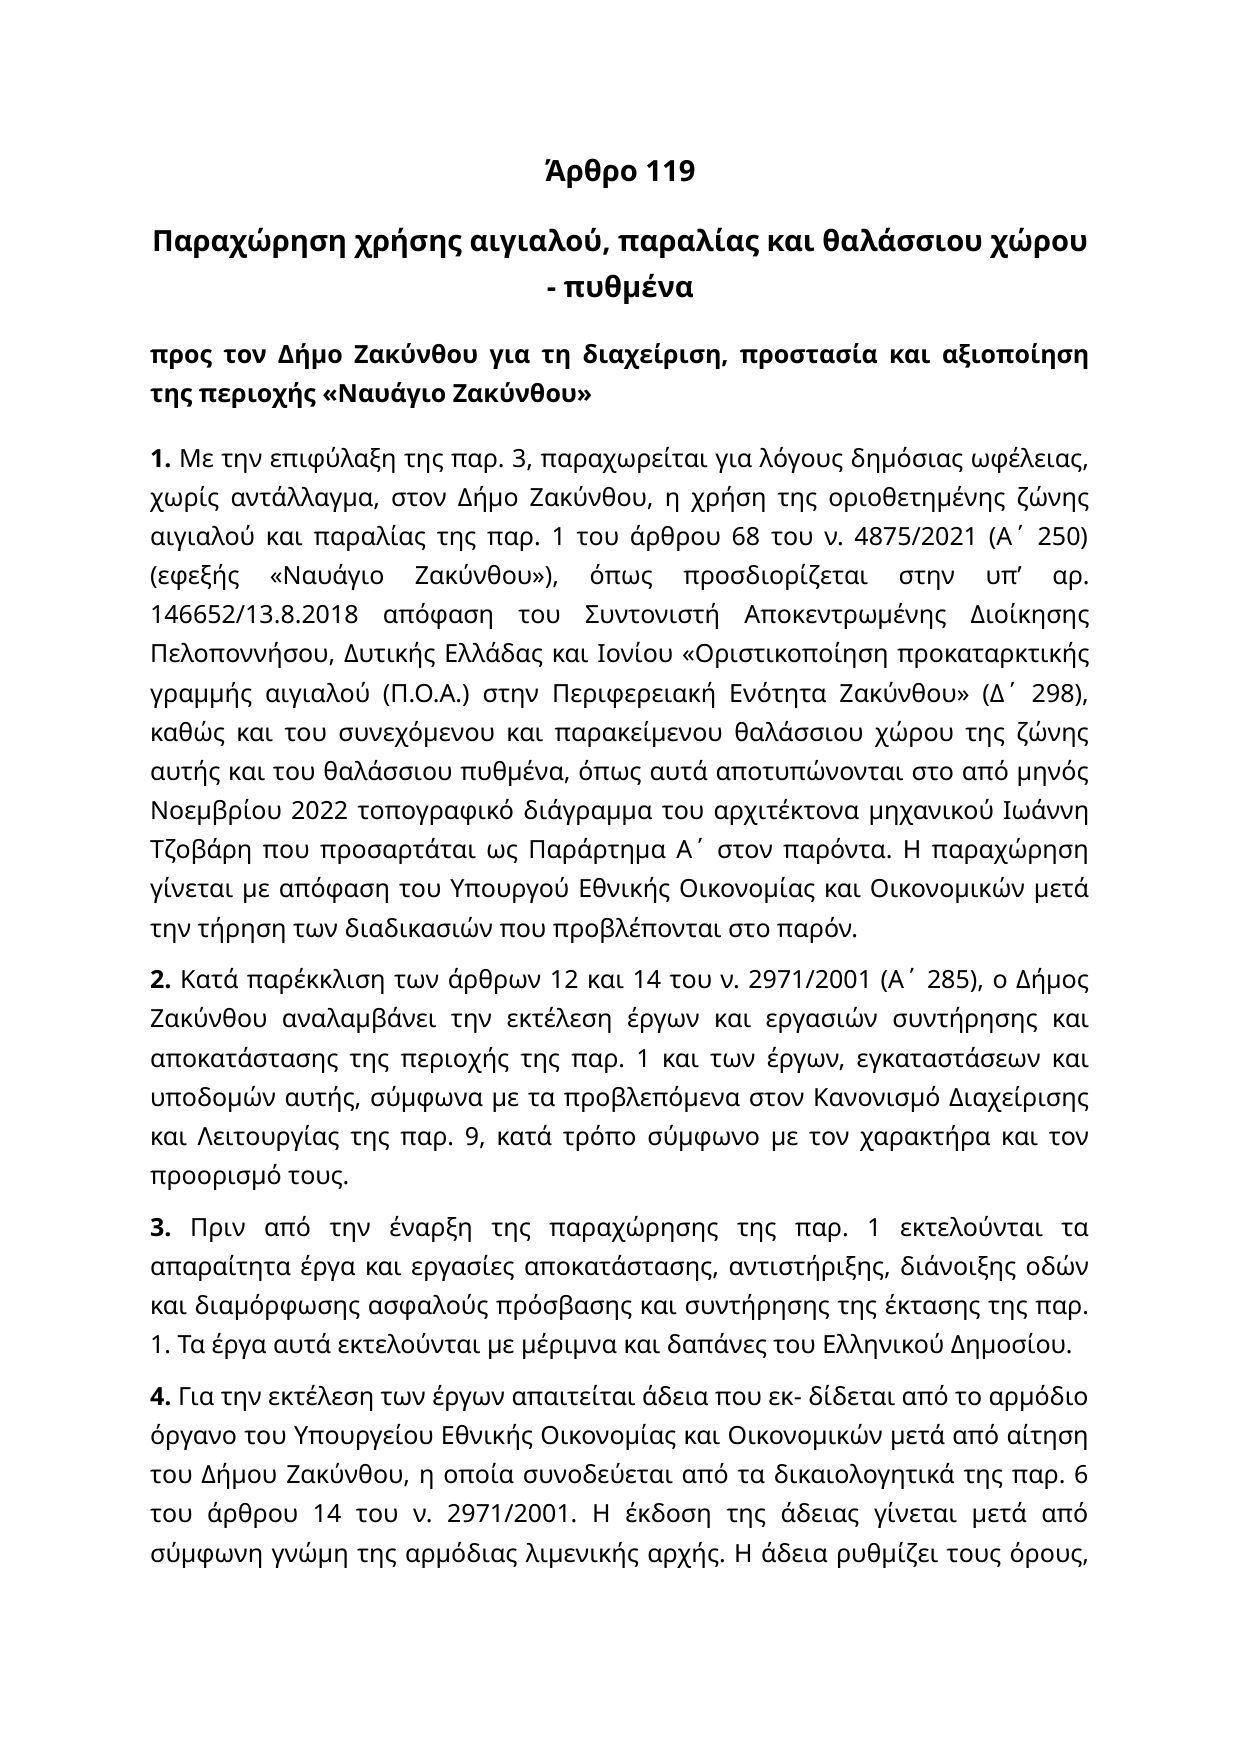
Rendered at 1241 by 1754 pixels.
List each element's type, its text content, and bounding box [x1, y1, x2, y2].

text 4. Για την εκτέλεση των έργων απαιτείται άδεια που εκ- δίδεται από το αρμόδιο όργανο του Υπουργείου Εθνικής Οικονομίας και Οικονομικών μετά από αίτηση του Δήμου Ζακύνθου, η οποία συνοδεύεται από τα δικαιολογητικά της παρ. 6 του άρθρου 14 του ν. 2971/2001. Η έκδοση της άδειας γίνεται μετά από σύμφωνη γνώμη της αρμόδιας λιμενικής αρχής. Η άδεια ρυθμίζει τους όρους, [150, 1378, 1090, 1569]
text 2. Κατά παρέκκλιση των άρθρων 12 και 14 του ν. 2971/2001 (Α΄ 285), ο Δήμος Ζακύνθου αναλαμβάνει την εκτέλεση έργων και εργασιών συντήρησης και αποκατάστασης της περιοχής της παρ. 1 και των έργων, εγκαταστάσεων και υποδομών αυτής, σύμφωνα με τα προβλεπόμενα στον Κανονισμό Διαχείρισης και Λειτουργίας της παρ. 9, κατά τρόπο σύμφωνο με τον χαρακτήρα και τον προορισμό τους. [150, 962, 1090, 1192]
text 3. Πριν από την έναρξη της παραχώρησης της παρ. 1 εκτελούνται τα απαραίτητα έργα και εργασίες αποκατάστασης, αντιστήριξης, διάνοιξης οδών και διαμόρφωσης ασφαλούς πρόσβασης και συντήρησης της έκτασης της παρ. 1. Τα έργα αυτά εκτελούνται με μέριμνα και δαπάνες του Ελληνικού Δημοσίου. [150, 1209, 1090, 1361]
subtitle Παραχώρηση χρήσης αιγιαλού, παραλίας και θαλάσσιου χώρου - πυθμένα [150, 221, 1090, 306]
text 1. Με την επιφύλαξη της παρ. 3, παραχωρείται για λόγους δημόσιας ωφέλειας, χωρίς αντάλλαγμα, στον Δήμο Ζακύνθου, η χρήση της οριοθετημένης ζώνης αιγιαλού και παραλίας της παρ. 1 του άρθρου 68 του ν. 4875/2021 (Α΄ 250) (εφεξής «Ναυάγιο Ζακύνθου»), όπως προσδιορίζεται στην υπ’ αρ. 146652/13.8.2018 απόφαση του Συντονιστή Αποκεντρωμένης Διοίκησης Πελοποννήσου, Δυτικής Ελλάδας και Ιονίου «Οριστικοποίηση προκαταρκτικής γραμμής αιγιαλού (Π.Ο.Α.) στην Περιφερειακή Ενότητα Ζακύνθου» (Δ΄ 298), καθώς και του συνεχόμενου και παρακείμενου θαλάσσιου χώρου της ζώνης αυτής και του θαλάσσιου πυθμένα, όπως αυτά αποτυπώνονται στο από μηνός Νοεμβρίου 2022 τοπογραφικό διάγραμμα του αρχιτέκτονα μηχανικού Ιωάννη Τζοβάρη που προσαρτάται ως Παράρτημα Α΄ στον παρόντα. Η παραχώρηση γίνεται με απόφαση του Υπουργού Εθνικής Οικονομίας και Οικονομικών μετά την τήρηση των διαδικασιών που προβλέπονται στο παρόν. [150, 440, 1090, 944]
subtitle Άρθρο 119 [150, 150, 1090, 190]
text προς τον Δήμο Ζακύνθου για τη διαχείριση, προστασία και αξιοποίηση της περιοχής «Ναυάγιο Ζακύνθου» [150, 337, 1090, 410]
